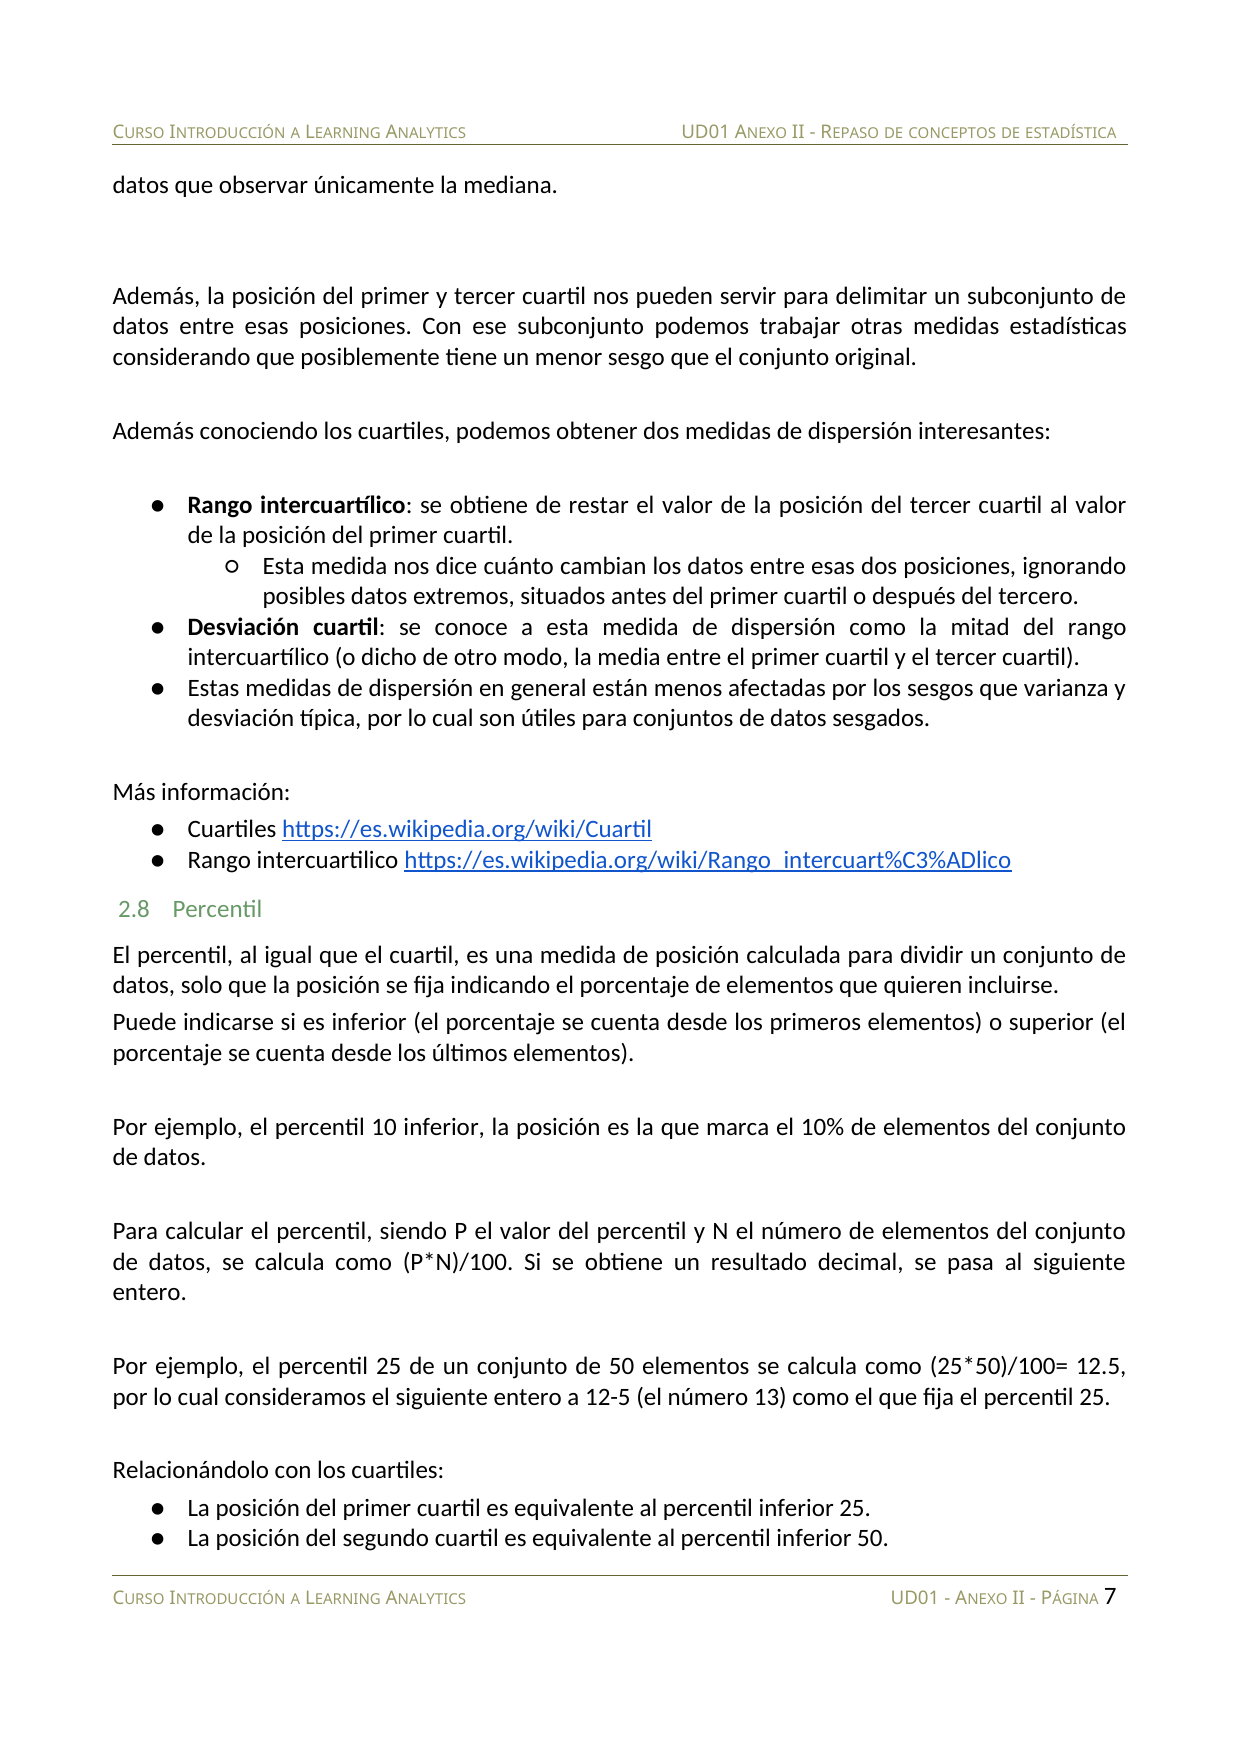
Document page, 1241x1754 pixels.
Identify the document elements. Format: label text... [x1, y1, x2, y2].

list Estas medidas de dispersión en general están menos afectadas por los sesgos que varianza y desviación típica, por lo cual son útiles para conjuntos de datos sesgados. [150, 672, 1128, 733]
text Además, la posición del primer y tercer cuartil nos pueden servir para delimitar un subconjunto de datos entre esas posiciones. Con ese subconjunto podemos trabajar otras medidas estadísticas considerando que posiblemente tiene un menor sesgo que el conjunto original. [112, 280, 1128, 372]
text Relacionándolo con los cuartiles: [112, 1455, 1128, 1485]
list Esta medida nos dice cuánto cambian los datos entre esas dos posiciones, ignorando posibles datos extremos, situados antes del primer cuartil o después del tercero. [225, 550, 1128, 611]
text Además conociendo los cuartiles, podemos obtener dos medidas de dispersión interesantes: [112, 415, 1128, 446]
text datos que observar únicamente la mediana. [112, 169, 1128, 199]
text Para calcular el percentil, siendo P el valor del percentil y N el número de elementos del conjunto de datos, se calcula como (P*N)/100. Si se obtiene un resultado decimal, se pasa al siguiente entero. [112, 1215, 1128, 1307]
list Cuartiles https://es.wikipedia.org/wiki/Cuartil [150, 813, 1128, 844]
list La posición del segundo cuartil es equivalente al percentil inferior 50. [150, 1522, 1128, 1553]
list Rango intercuartílico: se obtiene de restar el valor de la posición del tercer cuartil al valor de la posición del primer cuartil. [150, 489, 1128, 550]
text Más información: [112, 777, 1128, 807]
subtitle Percentil [112, 893, 1128, 924]
list Rango intercuartilico https://es.wikipedia.org/wiki/Rango_intercuart%C3%ADlico [150, 844, 1128, 874]
text Por ejemplo, el percentil 10 inferior, la posición es la que marca el 10% de elementos del conjunto de datos. [112, 1111, 1128, 1172]
text Por ejemplo, el percentil 25 de un conjunto de 50 elementos se calcula como (25*50)/100= 12.5, por lo cual consideramos el siguiente entero a 12-5 (el número 13) como el que fija el percentil 25. [112, 1350, 1128, 1411]
text El percentil, al igual que el cuartil, es una medida de posición calculada para dividir un conjunto de datos, solo que la posición se fija indicando el porcentaje de elementos que quieren incluirse. [112, 939, 1128, 1000]
text Puede indicarse si es inferior (el porcentaje se cuenta desde los primeros elementos) o superior (el porcentaje se cuenta desde los últimos elementos). [112, 1006, 1128, 1067]
list Desviación cuartil: se conoce a esta medida de dispersión como la mitad del rango intercuartílico (o dicho de otro modo, la media entre el primer cuartil y el tercer cuartil). [150, 611, 1128, 672]
list La posición del primer cuartil es equivalente al percentil inferior 25. [150, 1492, 1128, 1522]
